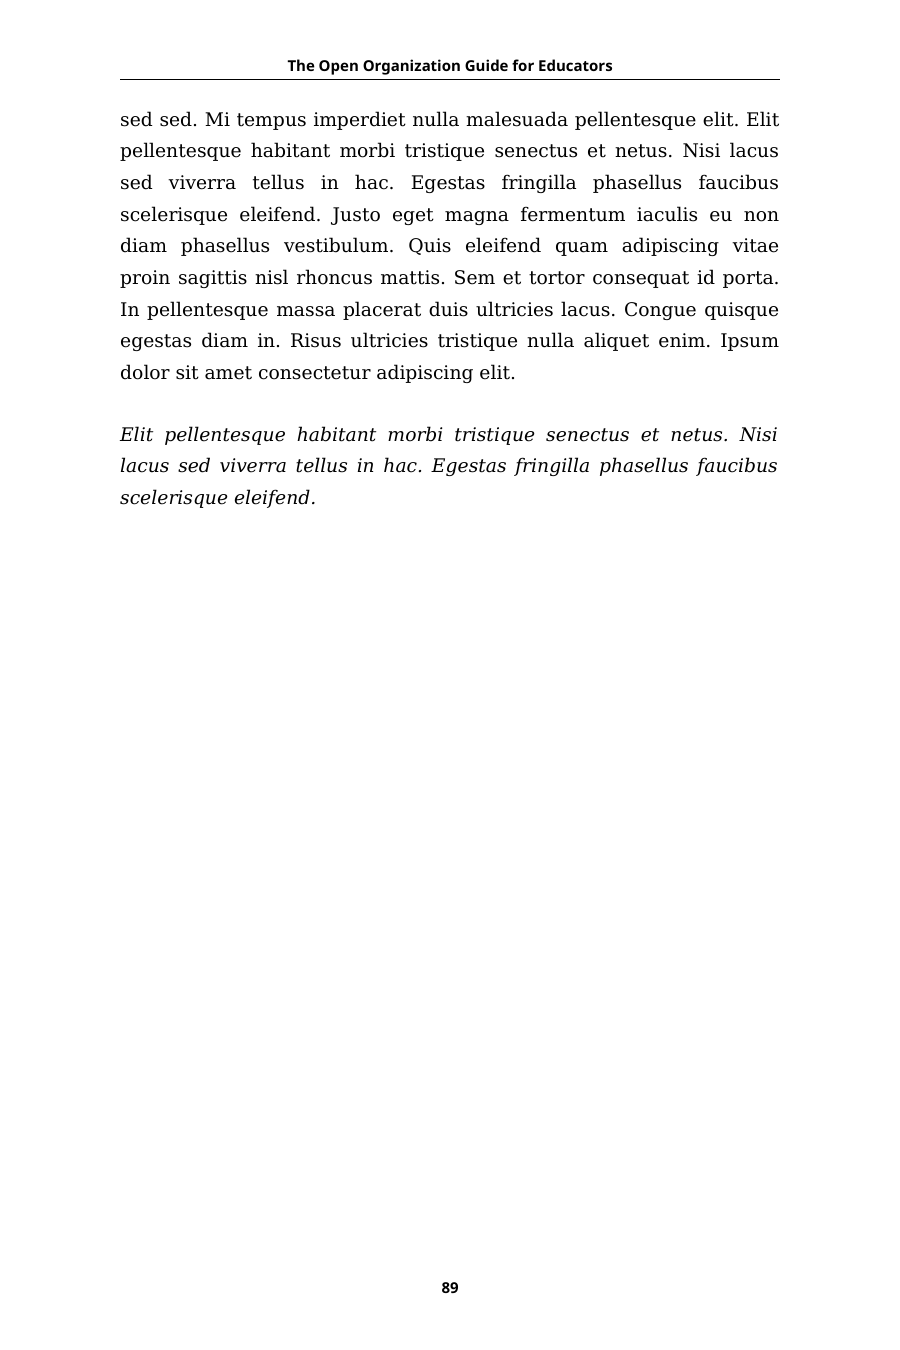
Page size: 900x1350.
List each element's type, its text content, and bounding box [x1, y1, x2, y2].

text Elit pellentesque habitant morbi tristique senectus et netus. Nisi lacus sed viverra tellus in hac. Egestas fringilla phasellus faucibus scelerisque eleifend. [120, 424, 780, 509]
text sed sed. Mi tempus imperdiet nulla malesuada pellentesque elit. Elit pellentesque habitant morbi tristique senectus et netus. Nisi lacus sed viverra tellus in hac. Egestas fringilla phasellus faucibus scelerisque eleifend. Justo eget magna fermentum iaculis eu non diam phasellus vestibulum. Quis eleifend quam adipiscing vitae proin sagittis nisl rhoncus mattis. Sem et tortor consequat id porta. In pellentesque massa placerat duis ultricies lacus. Congue quisque egestas diam in. Risus ultricies tristique nulla aliquet enim. Ipsum dolor sit amet consectetur adipiscing elit. [120, 109, 780, 384]
